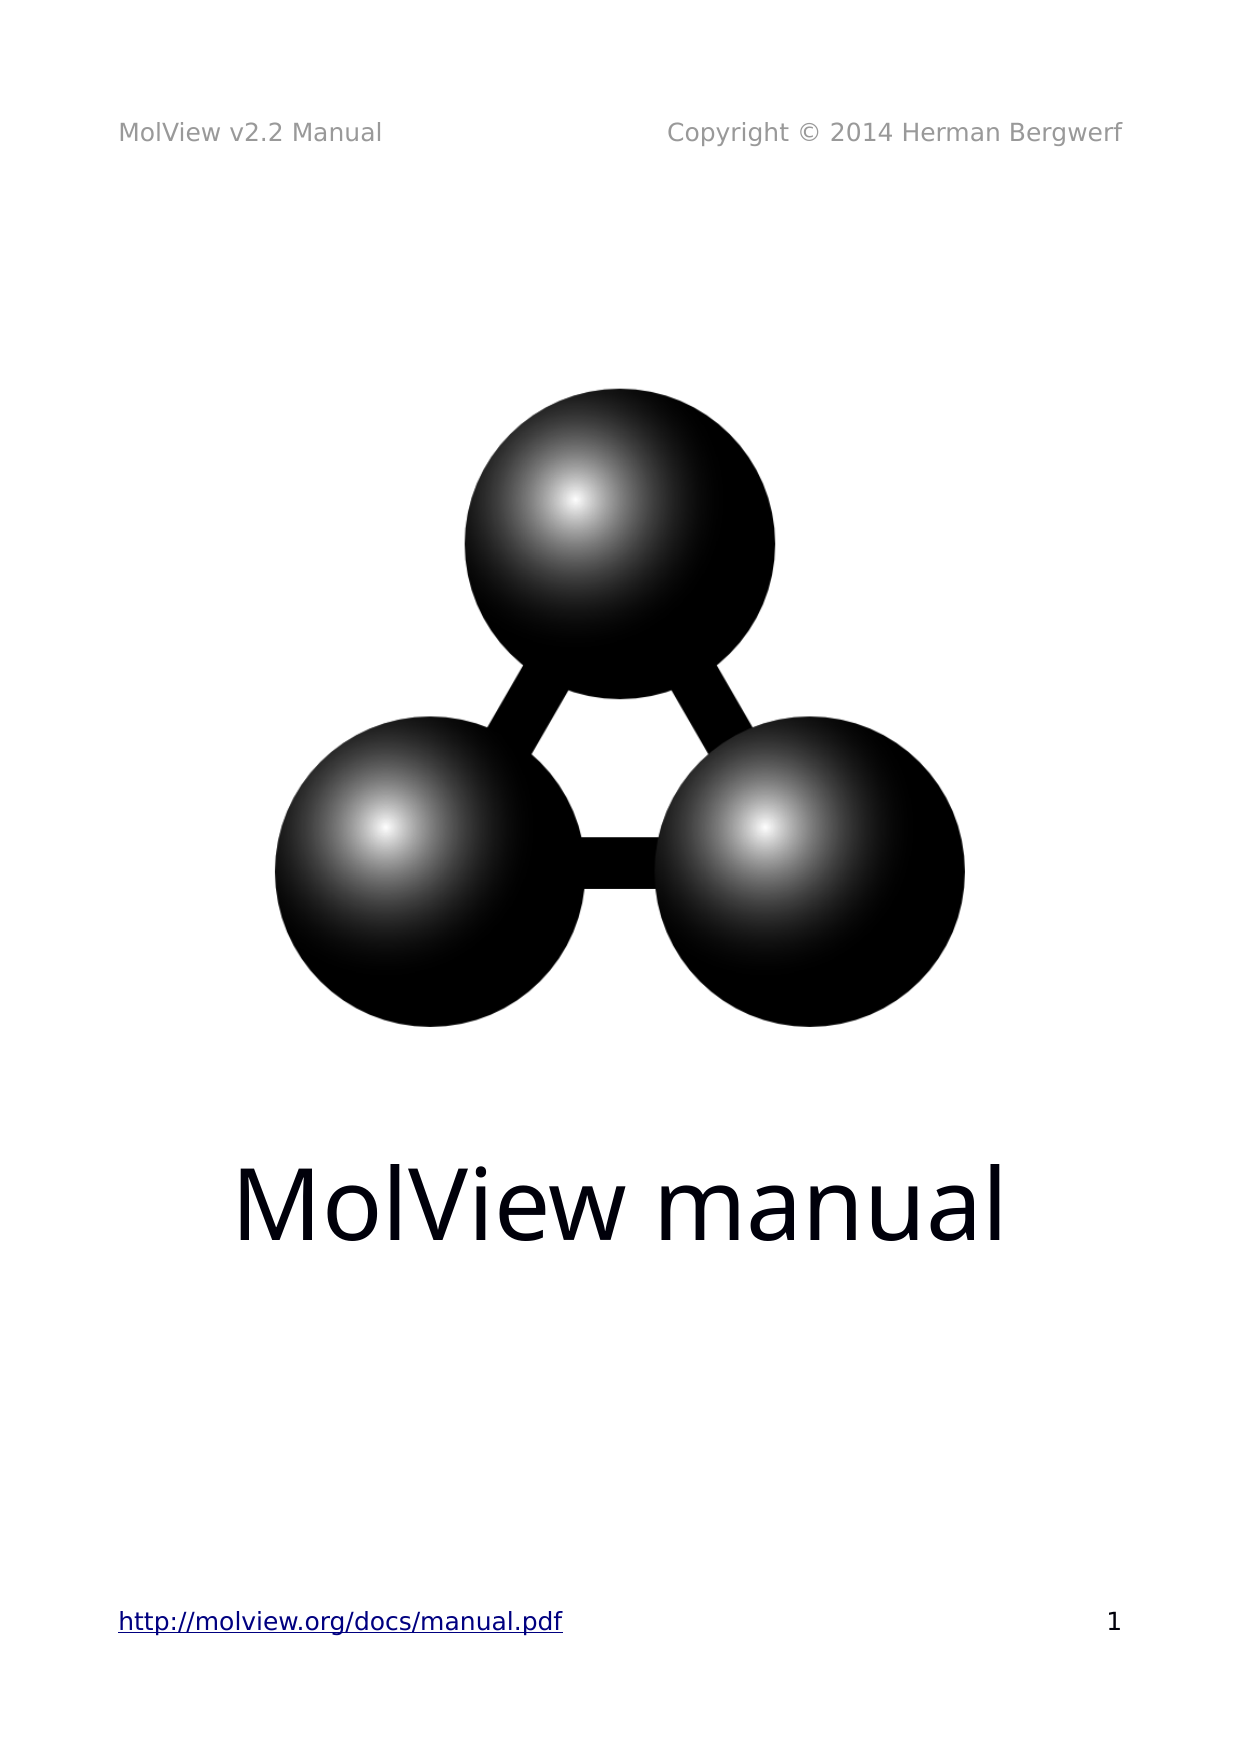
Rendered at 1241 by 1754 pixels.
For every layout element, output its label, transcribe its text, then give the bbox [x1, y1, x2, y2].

title MolView manual [118, 1133, 1122, 1269]
picture [206, 268, 1034, 1096]
